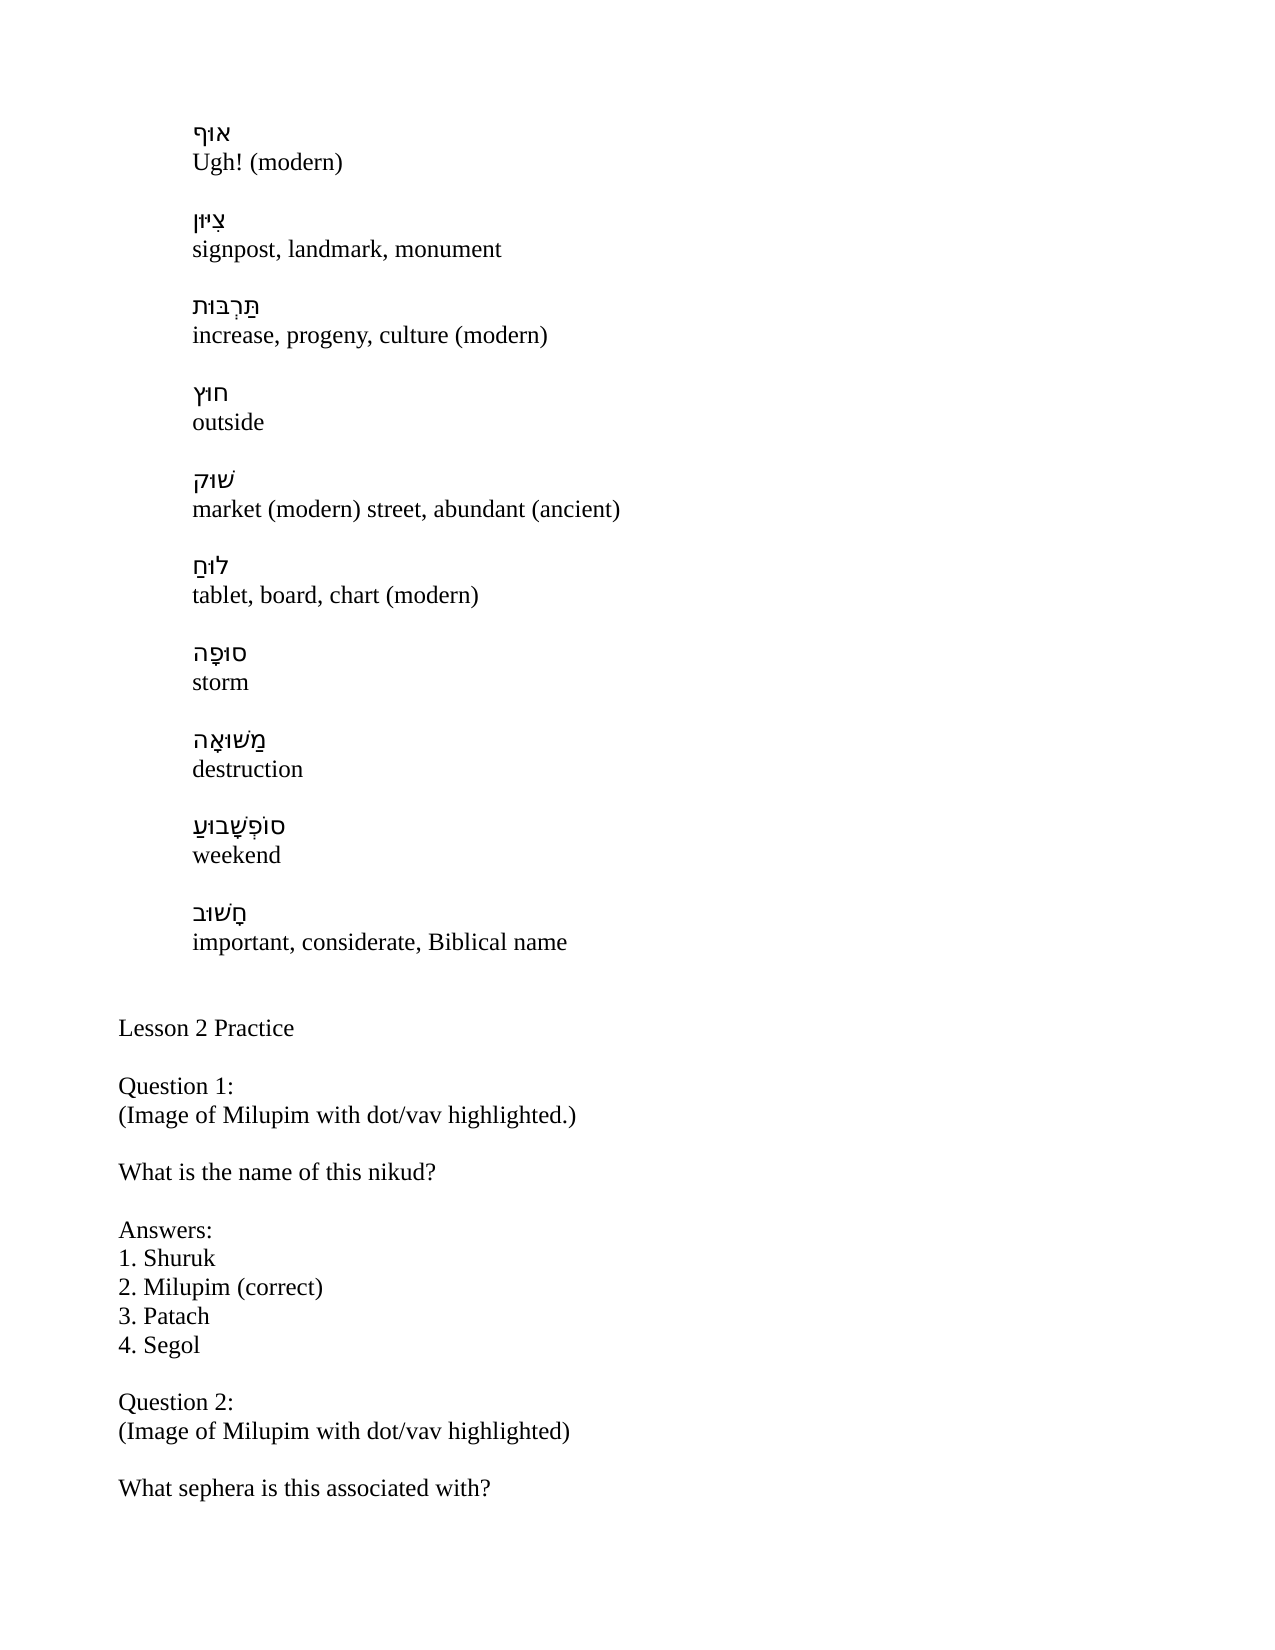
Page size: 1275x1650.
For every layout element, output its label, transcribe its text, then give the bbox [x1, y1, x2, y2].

text תַּרְבּוּת [192, 291, 1157, 321]
text (Image of Milupim with dot/vav highlighted.) [118, 1100, 1157, 1128]
text צִיּוּן [192, 205, 1157, 234]
text signpost, landmark, monument [192, 234, 1157, 263]
text חָשׁוּב [192, 898, 1157, 927]
text Answers: [118, 1215, 1157, 1243]
text 3. Patach [118, 1301, 1157, 1330]
text חוּץ [192, 378, 1157, 407]
text 2. Milupim (correct) [118, 1272, 1157, 1301]
text What is the name of this nikud? [118, 1157, 1157, 1186]
text Lesson 2 Practice [118, 1013, 1157, 1042]
text סוּפָה [192, 638, 1157, 667]
text destruction [192, 754, 1157, 783]
text (Image of Milupim with dot/vav highlighted) [118, 1416, 1157, 1445]
text weekend [192, 841, 1157, 869]
text Question 1: [118, 1071, 1157, 1100]
text מַשּׁוּאָה [192, 725, 1157, 754]
text outside [192, 407, 1157, 436]
text tablet, board, chart (modern) [192, 581, 1157, 609]
text 1. Shuruk [118, 1243, 1157, 1272]
text storm [192, 667, 1157, 696]
text Ugh! (modern) [192, 147, 1157, 176]
text Question 2: [118, 1387, 1157, 1416]
text 4. Segol [118, 1330, 1157, 1358]
text לוּחַ [192, 551, 1157, 581]
text What sephera is this associated with? [118, 1473, 1157, 1502]
text increase, progeny, culture (modern) [192, 321, 1157, 349]
text אוּף [192, 118, 1157, 147]
text market (modern) street, abundant (ancient) [192, 494, 1157, 523]
text סוֹפְשָׁבוּעַ [192, 811, 1157, 841]
text important, considerate, Biblical name [192, 927, 1157, 956]
text שׁוּק [192, 465, 1157, 494]
